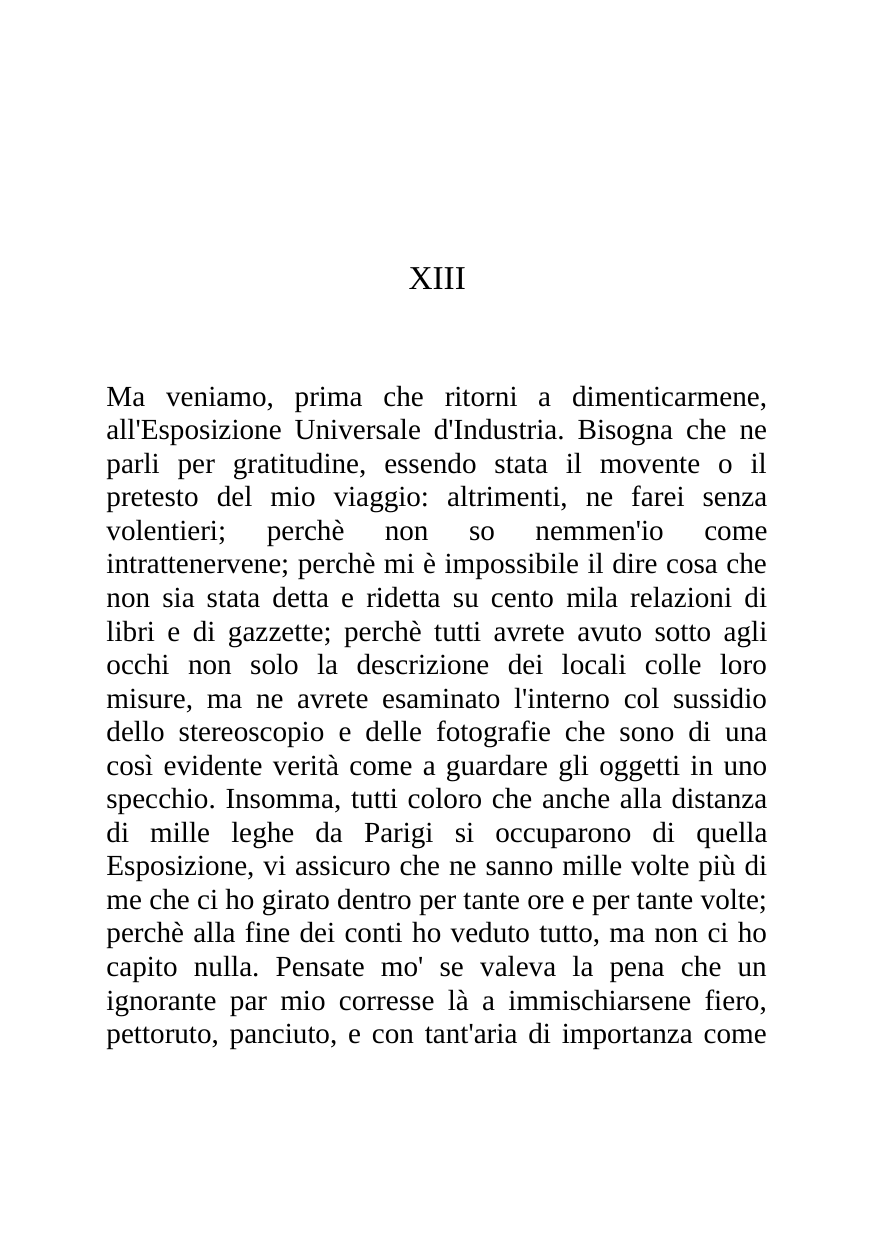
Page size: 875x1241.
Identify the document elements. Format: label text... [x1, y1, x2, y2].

text Ma veniamo, prima che ritorni a dimenticarmene, all'Esposizione Universale d'Industria. Bisogna che ne parli per gratitudine, essendo stata il movente o il pretesto del mio viaggio: altrimenti, ne farei senza volentieri; perchè non so nemmen'io come intrattenervene; perchè mi è impossibile il dire cosa che non sia stata detta e ridetta su cento mila relazioni di libri e di gazzette; perchè tutti avrete avuto sotto agli occhi non solo la descrizione dei locali colle loro misure, ma ne avrete esaminato l'interno col sussidio dello stereoscopio e delle fotografie che sono di una così evidente verità come a guardare gli oggetti in uno specchio. Insomma, tutti coloro che anche alla distanza di mille leghe da Parigi si occuparono di quella Esposizione, vi assicuro che ne sanno mille volte più di me che ci ho girato dentro per tante ore e per tante volte; perchè alla fine dei conti ho veduto tutto, ma non ci ho capito nulla. Pensate mo' se valeva la pena che un ignorante par mio corresse là a immischiarsene fiero, pettoruto, panciuto, e con tant'aria di importanza come [106, 379, 768, 1050]
subtitle XIII [106, 258, 768, 296]
